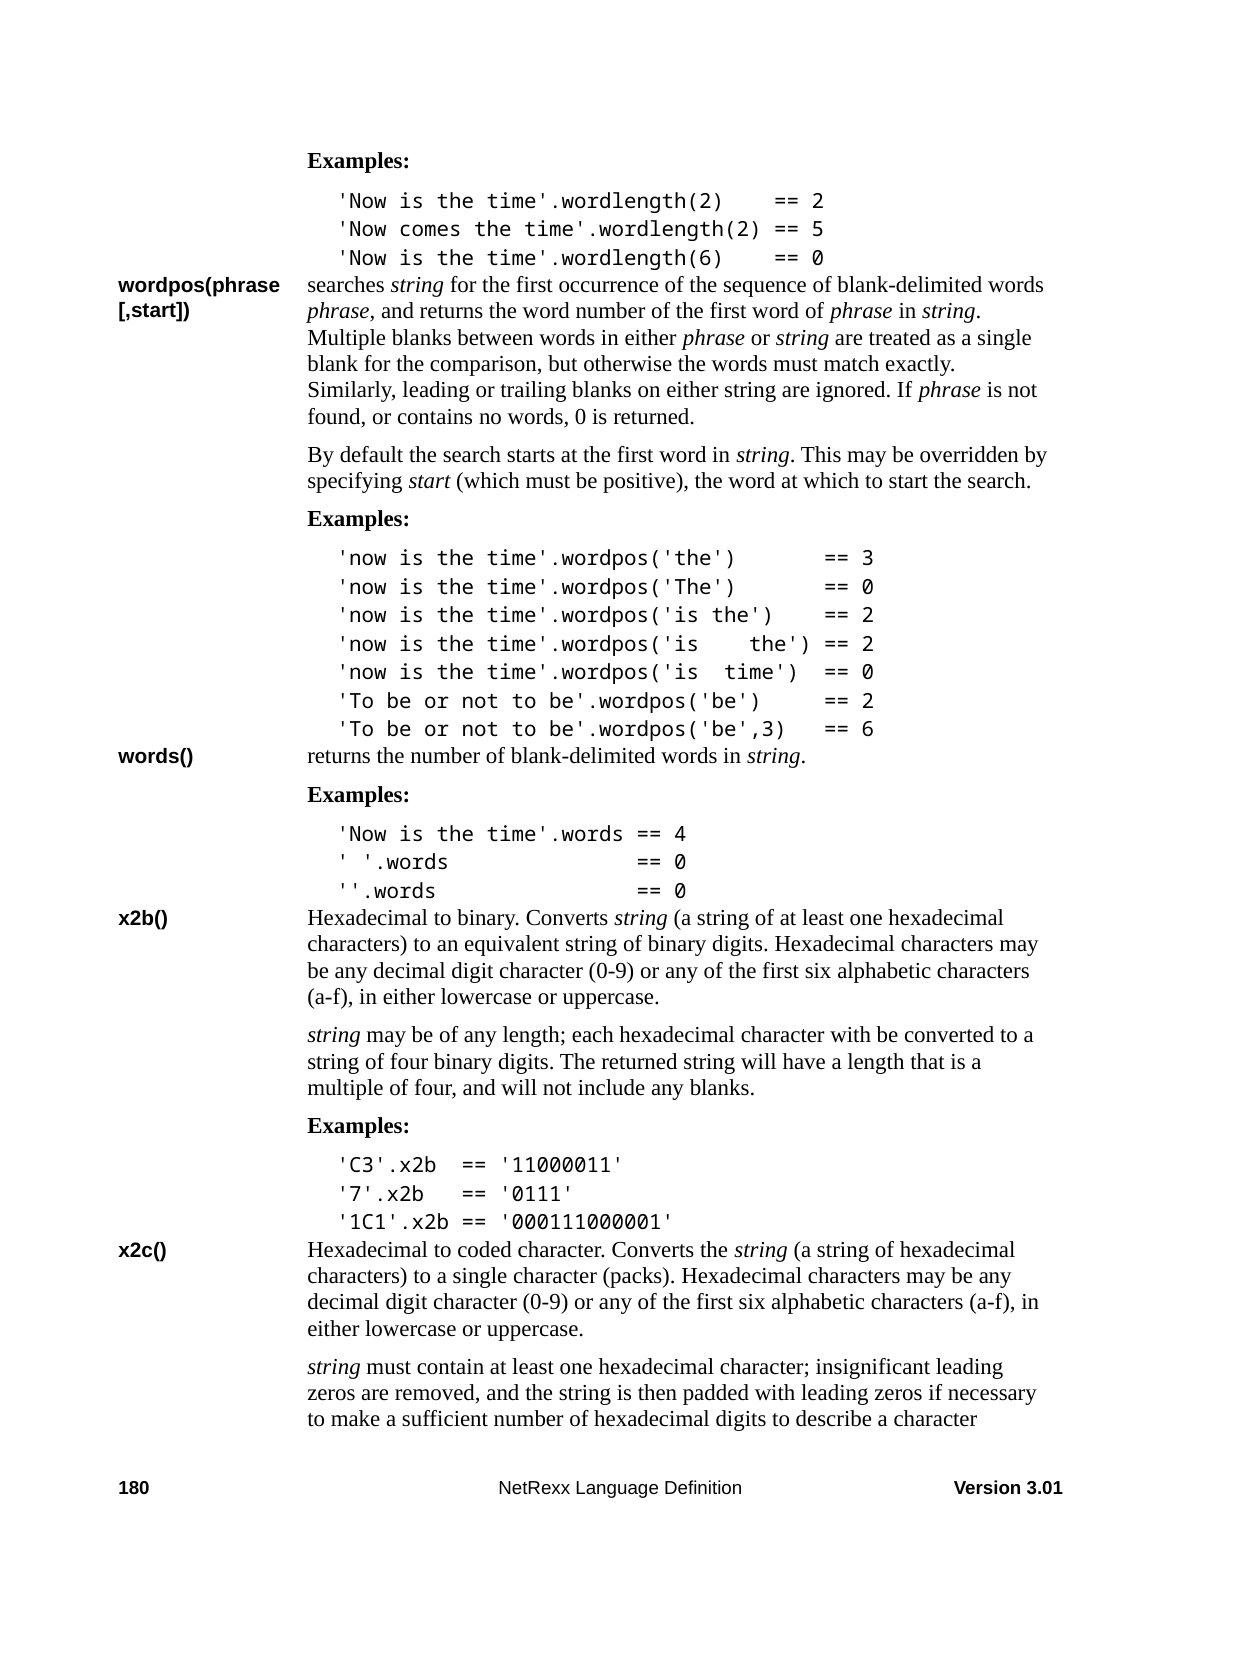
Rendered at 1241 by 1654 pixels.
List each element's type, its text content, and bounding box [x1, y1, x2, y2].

table_cell Hexadecimal to coded character. Converts the string (a string of hexadecimal characters) to a single character (packs). Hexadecimal characters may be any decimal digit character (0-9) or any of the first six alphabetic characters (a-f), in either lowercase or uppercase. string must contain at least one hexadecimal character; insignificant leading zeros are removed, and the string is then padded with leading zeros if necessary to make a sufficient number of hexadecimal digits to describe a character [307, 1236, 1063, 1432]
table_cell x2c() [118, 1236, 307, 1432]
table_cell wordpos(phrase [,start]) [118, 271, 307, 743]
table_cell searches string for the first occurrence of the sequence of blank-delimited words phrase, and returns the word number of the first word of phrase in string. Multiple blanks between words in either phrase or string are treated as a single blank for the comparison, but otherwise the words must match exactly. Similarly, leading or trailing blanks on either string are ignored. If phrase is not found, or contains no words, 0 is returned. By default the search starts at the first word in string. This may be overridden by specifying start (which must be positive), the word at which to start the search. Examples: 'now is the time'.wordpos('the') == 3 'now is the time'.wordpos('The') == 0 'now is the time'.wordpos('is the') == 2 'now is the time'.wordpos('is the') == 2 'now is the time'.wordpos('is time') == 0 'To be or not to be'.wordpos('be') == 2 'To be or not to be'.wordpos('be',3) == 6 [307, 271, 1063, 743]
table_cell Hexadecimal to binary. Converts string (a string of at least one hexadecimal characters) to an equivalent string of binary digits. Hexadecimal characters may be any decimal digit character (0-9) or any of the first six alphabetic characters (a-f), in either lowercase or uppercase. string may be of any length; each hexadecimal character with be converted to a string of four binary digits. The returned string will have a length that is a multiple of four, and will not include any blanks. Examples: 'C3'.x2b == '11000011' '7'.x2b == '0111' '1C1'.x2b == '000111000001' [307, 904, 1063, 1236]
table_cell Examples: 'Now is the time'.wordlength(2) == 2 'Now comes the time'.wordlength(2) == 5 'Now is the time'.wordlength(6) == 0 [307, 148, 1063, 271]
table_cell returns the number of blank-delimited words in string. Examples: 'Now is the time'.words == 4 ' '.words == 0 ''.words == 0 [307, 743, 1063, 904]
table_cell words() [118, 743, 307, 904]
table_cell [118, 148, 307, 271]
table_cell x2b() [118, 904, 307, 1236]
